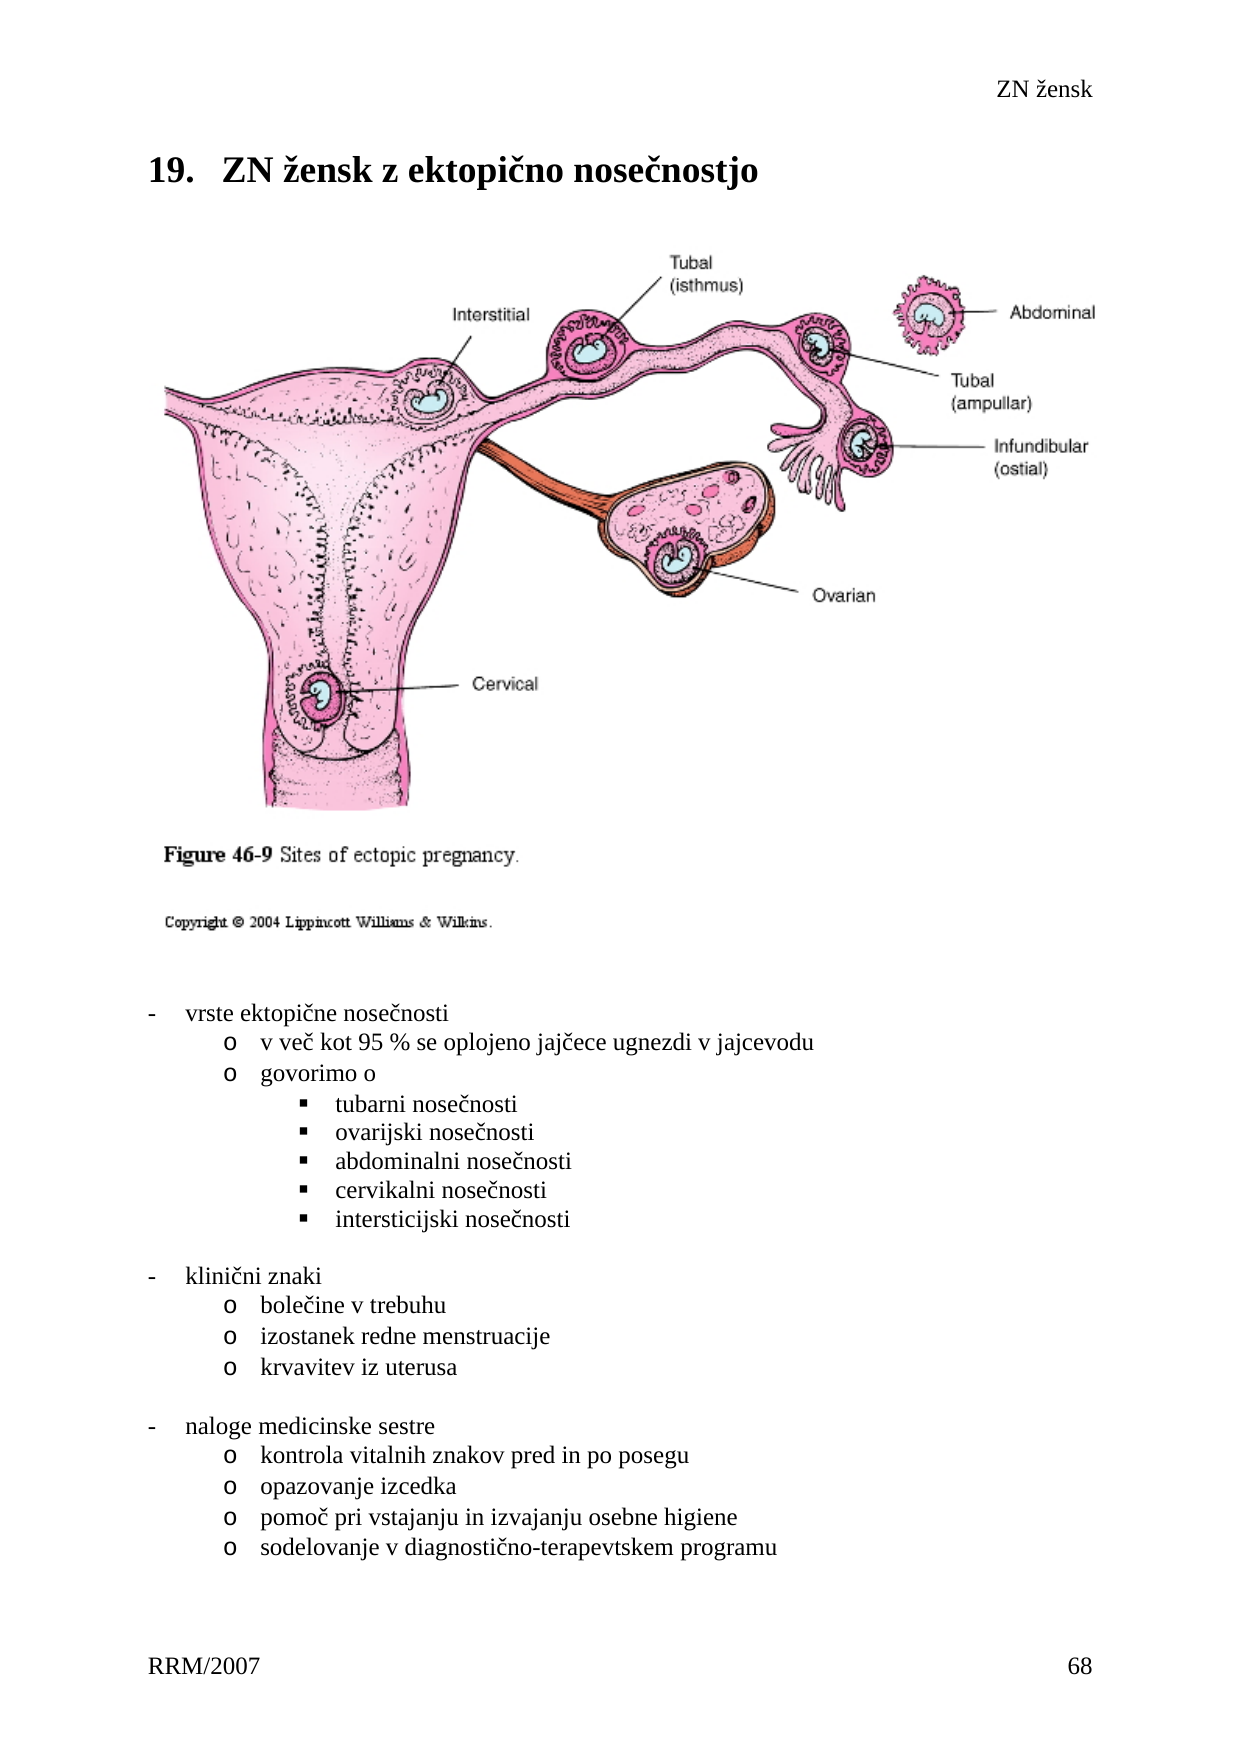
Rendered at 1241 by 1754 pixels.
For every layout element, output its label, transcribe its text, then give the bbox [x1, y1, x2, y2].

list vrste ektopične nosečnosti [148, 998, 1092, 1027]
list opazovanje izcedka [223, 1471, 1092, 1502]
list cervikalni nosečnosti [298, 1175, 1092, 1204]
picture [149, 221, 1112, 968]
list ovarijski nosečnosti [298, 1117, 1092, 1146]
list naloge medicinske sestre [148, 1411, 1092, 1440]
list klinični znaki [148, 1261, 1092, 1290]
list sodelovanje v diagnostično-terapevtskem programu [223, 1532, 1092, 1563]
list govorimo o [223, 1058, 1092, 1089]
list intersticijski nosečnosti [298, 1204, 1092, 1232]
list v več kot 95 % se oplojeno jajčece ugnezdi v jajcevodu [223, 1027, 1092, 1058]
list kontrola vitalnih znakov pred in po posegu [223, 1440, 1092, 1471]
list abdominalni nosečnosti [298, 1146, 1092, 1175]
list tubarni nosečnosti [298, 1089, 1092, 1117]
list krvavitev iz uterusa [223, 1352, 1092, 1382]
list pomoč pri vstajanju in izvajanju osebne higiene [223, 1502, 1092, 1532]
list izostanek redne menstruacije [223, 1321, 1092, 1352]
list bolečine v trebuhu [223, 1290, 1092, 1321]
subtitle ZN žensk z ektopično nosečnostjo [148, 148, 1092, 191]
